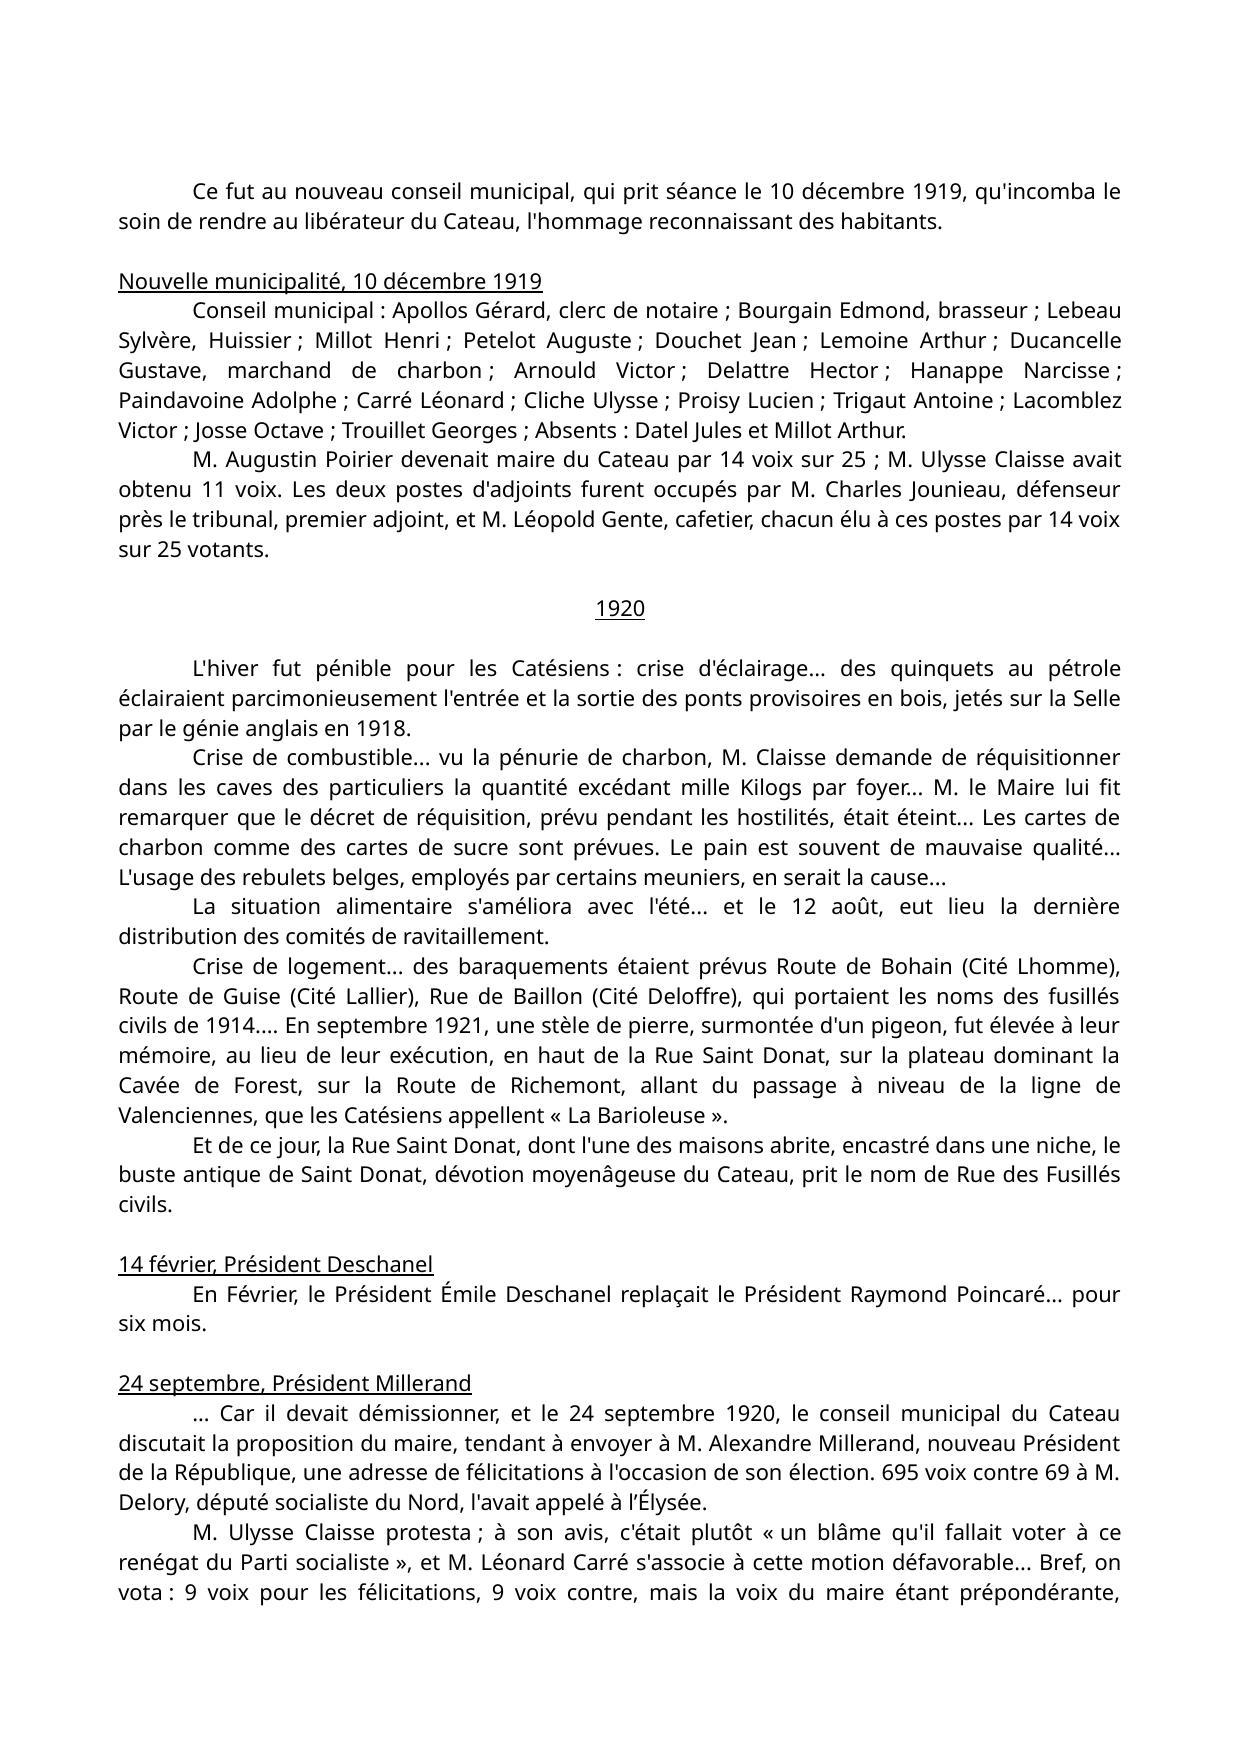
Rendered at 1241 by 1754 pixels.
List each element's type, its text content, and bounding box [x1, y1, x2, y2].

text Nouvelle municipalité, 10 décembre 1919 [118, 266, 1122, 296]
text Conseil municipal : Apollos Gérard, clerc de notaire ; Bourgain Edmond, brasseur ; Lebeau Sylvère, Huissier ; Millot Henri ; Petelot Auguste ; Douchet Jean ; Lemoine Arthur ; Ducancelle Gustave, marchand de charbon ; Arnould Victor ; Delattre Hector ; Hanappe Narcisse ; Paindavoine Adolphe ; Carré Léonard ; Cliche Ulysse ; Proisy Lucien ; Trigaut Antoine ; Lacomblez Victor ; Josse Octave ; Trouillet Georges ; Absents : Datel Jules et Millot Arthur. [118, 296, 1122, 444]
text M. Ulysse Claisse protesta ; à son avis, c'était plutôt « un blâme qu'il fallait voter à ce renégat du Parti socialiste », et M. Léonard Carré s'associe à cette motion défavorable... Bref, on vota : 9 voix pour les félicitations, 9 voix contre, mais la voix du maire étant prépondérante, [118, 1517, 1122, 1606]
text Crise de combustible... vu la pénurie de charbon, M. Claisse demande de réquisitionner dans les caves des particuliers la quantité excédant mille Kilogs par foyer... M. le Maire lui fit remarquer que le décret de réquisition, prévu pendant les hostilités, était éteint... Les cartes de charbon comme des cartes de sucre sont prévues. Le pain est souvent de mauvaise qualité... L'usage des rebulets belges, employés par certains meuniers, en serait la cause... [118, 742, 1122, 891]
text 14 février, Président Deschanel [118, 1249, 1122, 1279]
text La situation alimentaire s'améliora avec l'été... et le 12 août, eut lieu la dernière distribution des comités de ravitaillement. [118, 891, 1122, 951]
text … Car il devait démissionner, et le 24 septembre 1920, le conseil municipal du Cateau discutait la proposition du maire, tendant à envoyer à M. Alexandre Millerand, nouveau Président de la République, une adresse de félicitations à l'occasion de son élection. 695 voix contre 69 à M. Delory, député socialiste du Nord, l'avait appelé à l’Élysée. [118, 1398, 1122, 1517]
text 24 septembre, Président Millerand [118, 1368, 1122, 1398]
text Et de ce jour, la Rue Saint Donat, dont l'une des maisons abrite, encastré dans une niche, le buste antique de Saint Donat, dévotion moyenâgeuse du Cateau, prit le nom de Rue des Fusillés civils. [118, 1130, 1122, 1219]
text Crise de logement... des baraquements étaient prévus Route de Bohain (Cité Lhomme), Route de Guise (Cité Lallier), Rue de Baillon (Cité Deloffre), qui portaient les noms des fusillés civils de 1914.... En septembre 1921, une stèle de pierre, surmontée d'un pigeon, fut élevée à leur mémoire, au lieu de leur exécution, en haut de la Rue Saint Donat, sur la plateau dominant la Cavée de Forest, sur la Route de Richemont, allant du passage à niveau de la ligne de Valenciennes, que les Catésiens appellent « La Barioleuse ». [118, 951, 1122, 1130]
text M. Augustin Poirier devenait maire du Cateau par 14 voix sur 25 ; M. Ulysse Claisse avait obtenu 11 voix. Les deux postes d'adjoints furent occupés par M. Charles Jounieau, défenseur près le tribunal, premier adjoint, et M. Léopold Gente, cafetier, chacun élu à ces postes par 14 voix sur 25 votants. [118, 444, 1122, 564]
text En Février, le Président Émile Deschanel replaçait le Président Raymond Poincaré... pour six mois. [118, 1279, 1122, 1338]
text L'hiver fut pénible pour les Catésiens : crise d'éclairage... des quinquets au pétrole éclairaient parcimonieusement l'entrée et la sortie des ponts provisoires en bois, jetés sur la Selle par le génie anglais en 1918. [118, 653, 1122, 742]
text Ce fut au nouveau conseil municipal, qui prit séance le 10 décembre 1919, qu'incomba le soin de rendre au libérateur du Cateau, l'hommage reconnaissant des habitants. [118, 176, 1122, 236]
text 1920 [118, 593, 1122, 623]
